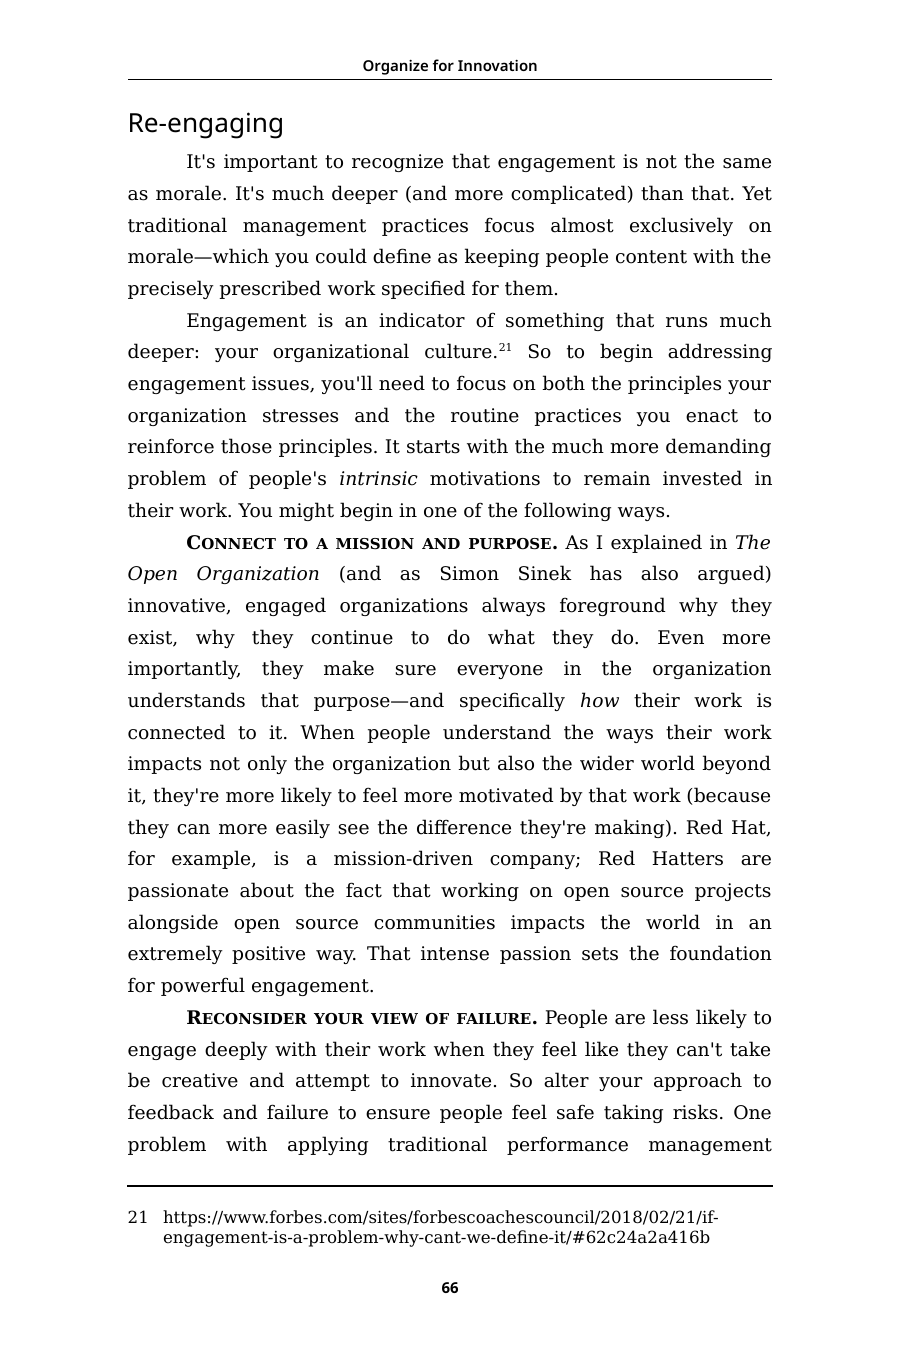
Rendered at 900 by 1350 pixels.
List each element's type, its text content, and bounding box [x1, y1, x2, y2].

subtitle Re-engaging [127, 109, 772, 139]
text https://www.forbes.com/sites/forbescoachescouncil/2018/02/21/if-engagement-is-a-problem-why-cant-we-define-it/#62c24a2a416b [127, 1208, 772, 1247]
text Connect to a mission and purpose. As I explained in The Open Organization (and as Simon Sinek has also argued) innovative, engaged organizations always foreground why they exist, why they continue to do what they do. Even more importantly, they make sure everyone in the organization understands that purpose—and specifically how their work is connected to it. When people understand the ways their work impacts not only the organization but also the wider world beyond it, they're more likely to feel more motivated by that work (because they can more easily see the difference they're making). Red Hat, for example, is a mission-driven company; Red Hatters are passionate about the fact that working on open source projects alongside open source communities impacts the world in an extremely positive way. That intense passion sets the foundation for powerful engagement. [127, 532, 772, 997]
text Reconsider your view of failure. People are less likely to engage deeply with their work when they feel like they can't take be creative and attempt to innovate. So alter your approach to feedback and failure to ensure people feel safe taking risks. One problem with applying traditional performance management [127, 1007, 772, 1156]
text It's important to recognize that engagement is not the same as morale. It's much deeper (and more complicated) than that. Yet traditional management practices focus almost exclusively on morale—which you could define as keeping people content with the precisely prescribed work specified for them. [127, 152, 772, 300]
text Engagement is an indicator of something that runs much deeper: your organizational culture. So to begin addressing engagement issues, you'll need to focus on both the principles your organization stresses and the routine practices you enact to reinforce those principles. It starts with the much more demanding problem of people's intrinsic motivations to remain invested in their work. You might begin in one of the following ways. [127, 310, 772, 522]
